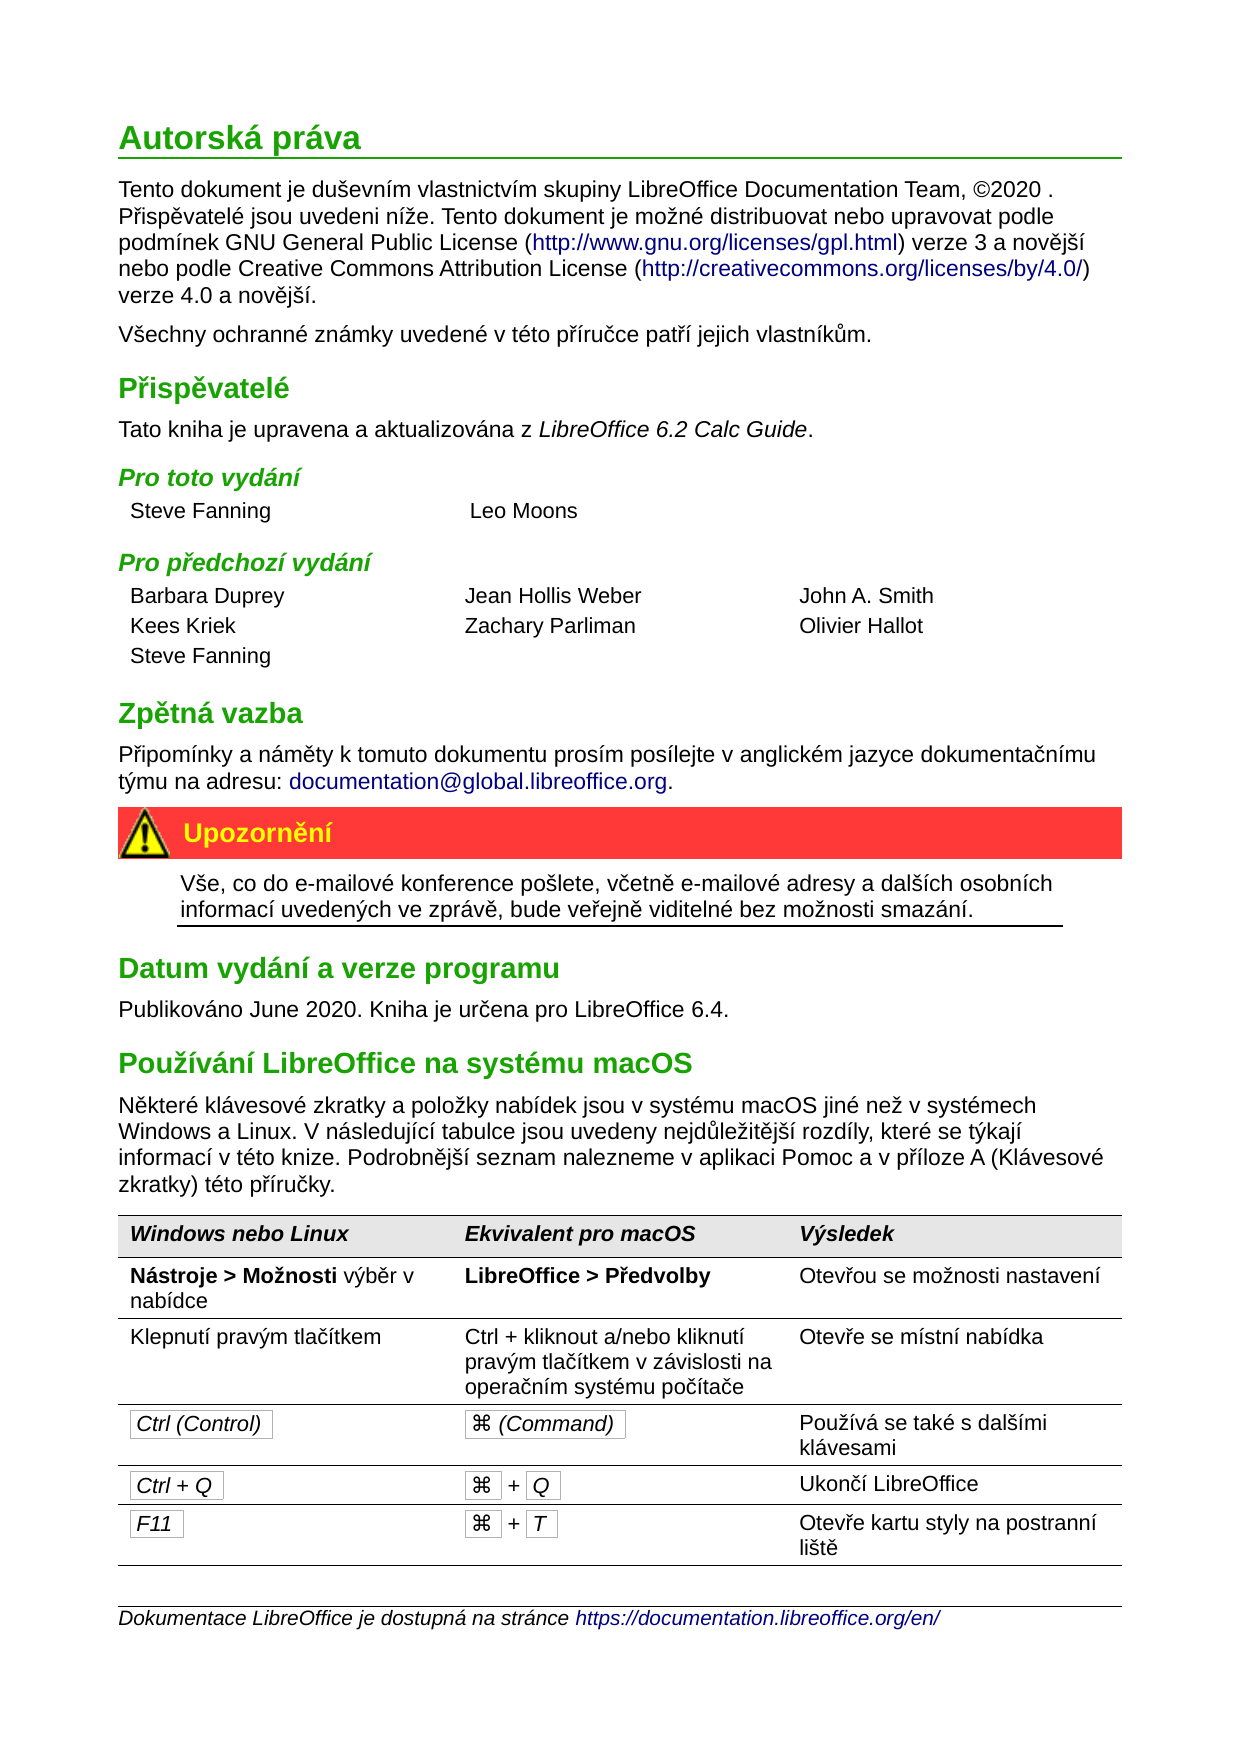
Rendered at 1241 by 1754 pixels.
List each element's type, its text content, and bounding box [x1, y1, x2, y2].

text Vše, co do e-mailové konference pošlete, včetně e-mailové adresy a dalších osobních informací uvedených ve zprávě, bude veřejně viditelné bez možnosti smazání. [177, 866, 1063, 925]
table_cell Ctrl (Control) [118, 1405, 453, 1465]
text Připomínky a náměty k tomuto dokumentu prosím posílejte v anglickém jazyce dokumentačnímu týmu na adresu: documentation@global.libreoffice.org. [118, 741, 1122, 794]
table_cell ⌘ (Command) [453, 1405, 787, 1465]
table_header Výsledek [787, 1216, 1122, 1257]
subtitle Používání LibreOffice na systému macOS [118, 1046, 1122, 1080]
table_header Windows nebo Linux [118, 1216, 453, 1257]
subtitle Pro předchozí vydání [118, 548, 1122, 577]
table_header Jean Hollis Weber [453, 583, 787, 613]
subtitle Přispěvatelé [118, 371, 1122, 404]
text Tento dokument je duševním vlastnictvím skupiny LibreOffice Documentation Team, ©2020 . Přispěvatelé jsou uvedeni níže. Tento dokument je možné distribuovat nebo upravovat podle podmínek GNU General Public License (http://www.gnu.org/licenses/gpl.html) verze 3 a novější nebo podle Creative Commons Attribution License (http://creativecommons.org/licenses/by/4.0/) verze 4.0 a novější. [118, 176, 1122, 308]
text Všechny ochranné známky uvedené v této příručce patří jejich vlastníkům. [118, 321, 1122, 347]
subtitle Pro toto vydání [118, 463, 1122, 492]
table_header Leo Moons [458, 498, 789, 527]
subtitle Upozornění [118, 814, 1122, 855]
table_cell Ukončí LibreOffice [787, 1466, 1122, 1504]
table_cell Klepnutí pravým tlačítkem [118, 1319, 453, 1404]
text Některé klávesové zkratky a položky nabídek jsou v systému macOS jiné než v systémech Windows a Linux. V následující tabulce jsou uvedeny nejdůležitější rozdíly, které se týkají informací v této knize. Podrobnější seznam nalezneme v aplikaci Pomoc a v příloze A (Klávesové zkratky) této příručky. [118, 1092, 1122, 1197]
table_header Ekvivalent pro macOS [453, 1216, 787, 1257]
table_cell LibreOffice > Předvolby [453, 1258, 787, 1318]
table_header John A. Smith [788, 583, 1122, 613]
table_cell Ctrl + kliknout a/nebo kliknutí pravým tlačítkem v závislosti na operačním systému počítače [453, 1319, 787, 1404]
table_cell F11 [118, 1505, 453, 1565]
table_cell Otevře kartu styly na postranní liště [787, 1505, 1122, 1565]
subtitle Zpětná vazba [118, 696, 1122, 730]
table_header Steve Fanning [118, 498, 458, 527]
table_cell [453, 643, 787, 672]
table_cell [788, 643, 1122, 672]
table_cell Ctrl + Q [118, 1466, 453, 1504]
table_cell Olivier Hallot [788, 613, 1122, 643]
subtitle Datum vydání a verze programu [118, 951, 1122, 984]
table_cell Používá se také s dalšími klávesami [787, 1405, 1122, 1465]
table_header [789, 498, 1122, 527]
table_cell ⌘ + Q [453, 1466, 787, 1504]
table_cell Steve Fanning [118, 643, 453, 672]
table_cell Nástroje > Možnosti výběr v nabídce [118, 1258, 453, 1318]
text Tato kniha je upravena a aktualizována z LibreOffice 6.2 Calc Guide. [118, 416, 1122, 442]
table_cell ⌘ + T [453, 1505, 787, 1565]
text Publikováno červen 2020. Kniha je určena pro LibreOffice 6.4. [118, 996, 1122, 1023]
table_cell Kees Kriek [118, 613, 453, 643]
subtitle Autorská práva [118, 118, 1122, 157]
picture [119, 807, 170, 858]
table_cell Zachary Parliman [453, 613, 787, 643]
table_header Barbara Duprey [118, 583, 453, 613]
table_cell Otevřou se možnosti nastavení [787, 1258, 1122, 1318]
table_cell Otevře se místní nabídka [787, 1319, 1122, 1404]
